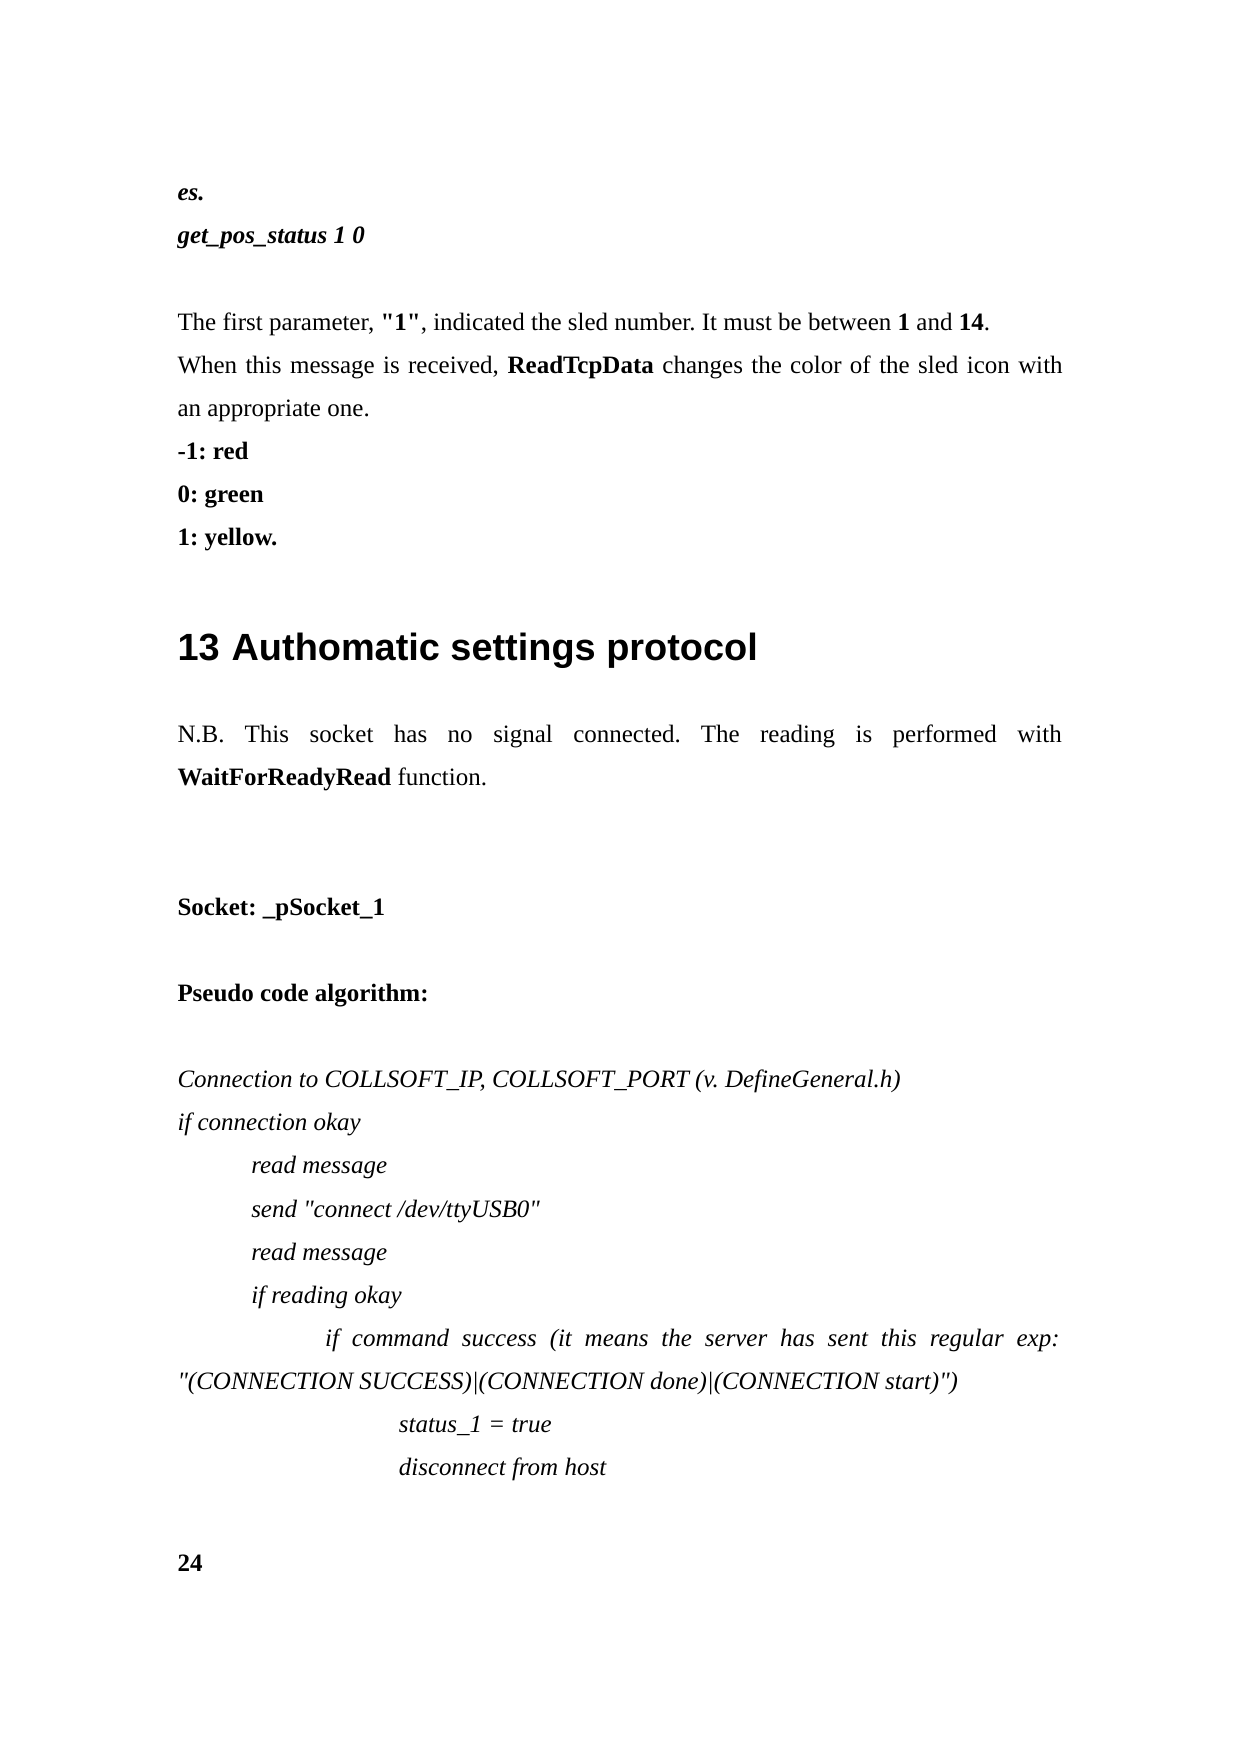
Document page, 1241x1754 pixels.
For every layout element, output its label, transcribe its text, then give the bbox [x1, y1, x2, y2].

text status_1 = true [177, 1409, 1063, 1438]
text if command success (it means the server has sent this regular exp: "(CONNECTION SUCCESS)|(CONNECTION done)|(CONNECTION start)") [177, 1323, 1063, 1395]
text When this message is received, ReadTcpData changes the color of the sled icon with an appropriate one. [177, 350, 1063, 422]
text read message [177, 1237, 1063, 1266]
text disconnect from host [177, 1452, 1063, 1481]
text 0: green [177, 479, 1063, 508]
text read message [177, 1151, 1063, 1179]
subtitle Authomatic settings protocol [177, 624, 1063, 668]
text send "connect /dev/ttyUSB0" [177, 1194, 1063, 1222]
text es. [177, 177, 1063, 206]
text if connection okay [177, 1107, 1063, 1136]
text 1: yellow. [177, 522, 1063, 551]
text Pseudo code algorithm: [177, 978, 1063, 1007]
text The first parameter, "1", indicated the sled number. It must be between 1 and 14. [177, 307, 1063, 335]
text N.B. This socket has no signal connected. The reading is performed with WaitForReadyRead function. [177, 719, 1063, 791]
text Connection to COLLSOFT_IP, COLLSOFT_PORT (v. DefineGeneral.h) [177, 1064, 1063, 1093]
text get_pos_status 1 0 [177, 220, 1063, 249]
text Socket: _pSocket_1 [177, 892, 1063, 921]
text if reading okay [177, 1280, 1063, 1309]
text -1: red [177, 436, 1063, 465]
